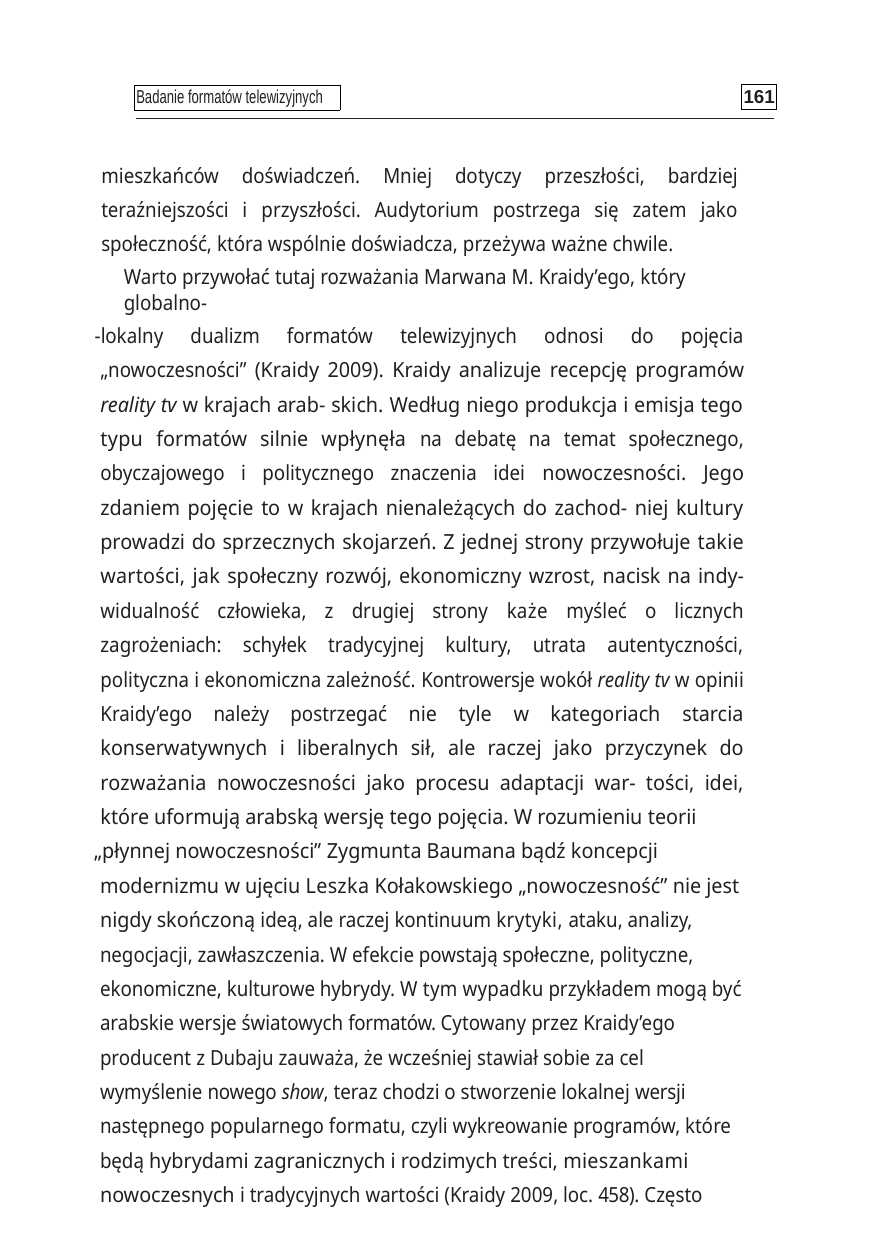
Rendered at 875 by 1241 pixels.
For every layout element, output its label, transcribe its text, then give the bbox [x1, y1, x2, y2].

text Warto przywołać tutaj rozważania Marwana M. Kraidy’ego, który globalno- [123, 264, 755, 316]
text -lokalny dualizm formatów telewizyjnych odnosi do pojęcia „nowoczesności” (Kraidy 2009). Kraidy analizuje recepcję programów reality tv w krajach arab- skich. Według niego produkcja i emisja tego typu formatów silnie wpłynęła na debatę na temat społecznego, obyczajowego i politycznego znaczenia idei nowoczesności. Jego zdaniem pojęcie to w krajach nienależących do zachod- niej kultury prowadzi do sprzecznych skojarzeń. Z jednej strony przywołuje takie wartości, jak społeczny rozwój, ekonomiczny wzrost, nacisk na indy- widualność człowieka, z drugiej strony każe myśleć o licznych zagrożeniach: schyłek tradycyjnej kultury, utrata autentyczności, polityczna i ekonomiczna zależność. Kontrowersje wokół reality tv w opinii Kraidy’ego należy postrzegać nie tyle w kategoriach starcia konserwatywnych i liberalnych sił, ale raczej jako przyczynek do rozważania nowoczesności jako procesu adaptacji war- tości, idei, które uformują arabską wersję tego pojęcia. W rozumieniu teorii [94, 321, 744, 831]
text „płynnej nowoczesności” Zygmunta Baumana bądź koncepcji modernizmu w ujęciu Leszka Kołakowskiego „nowoczesność” nie jest nigdy skończoną ideą, ale raczej kontinuum krytyki, ataku, analizy, negocjacji, zawłaszczenia. W efekcie powstają społeczne, polityczne, ekonomiczne, kulturowe hybrydy. W tym wypadku przykładem mogą być arabskie wersje światowych formatów. Cytowany przez Kraidy’ego producent z Dubaju zauważa, że wcześniej stawiał sobie za cel wymyślenie nowego show, teraz chodzi o stworzenie lokalnej wersji następnego popularnego formatu, czyli wykreowanie programów, które będą hybrydami zagranicznych i rodzimych treści, mieszankami nowoczesnych i tradycyjnych wartości (Kraidy 2009, loc. 458). Często [94, 837, 742, 1209]
text mieszkańców doświadczeń. Mniej dotyczy przeszłości, bardziej teraźniejszości i przyszłości. Audytorium postrzega się zatem jako społeczność, która wspólnie doświadcza, przeżywa ważne chwile. [101, 161, 738, 258]
